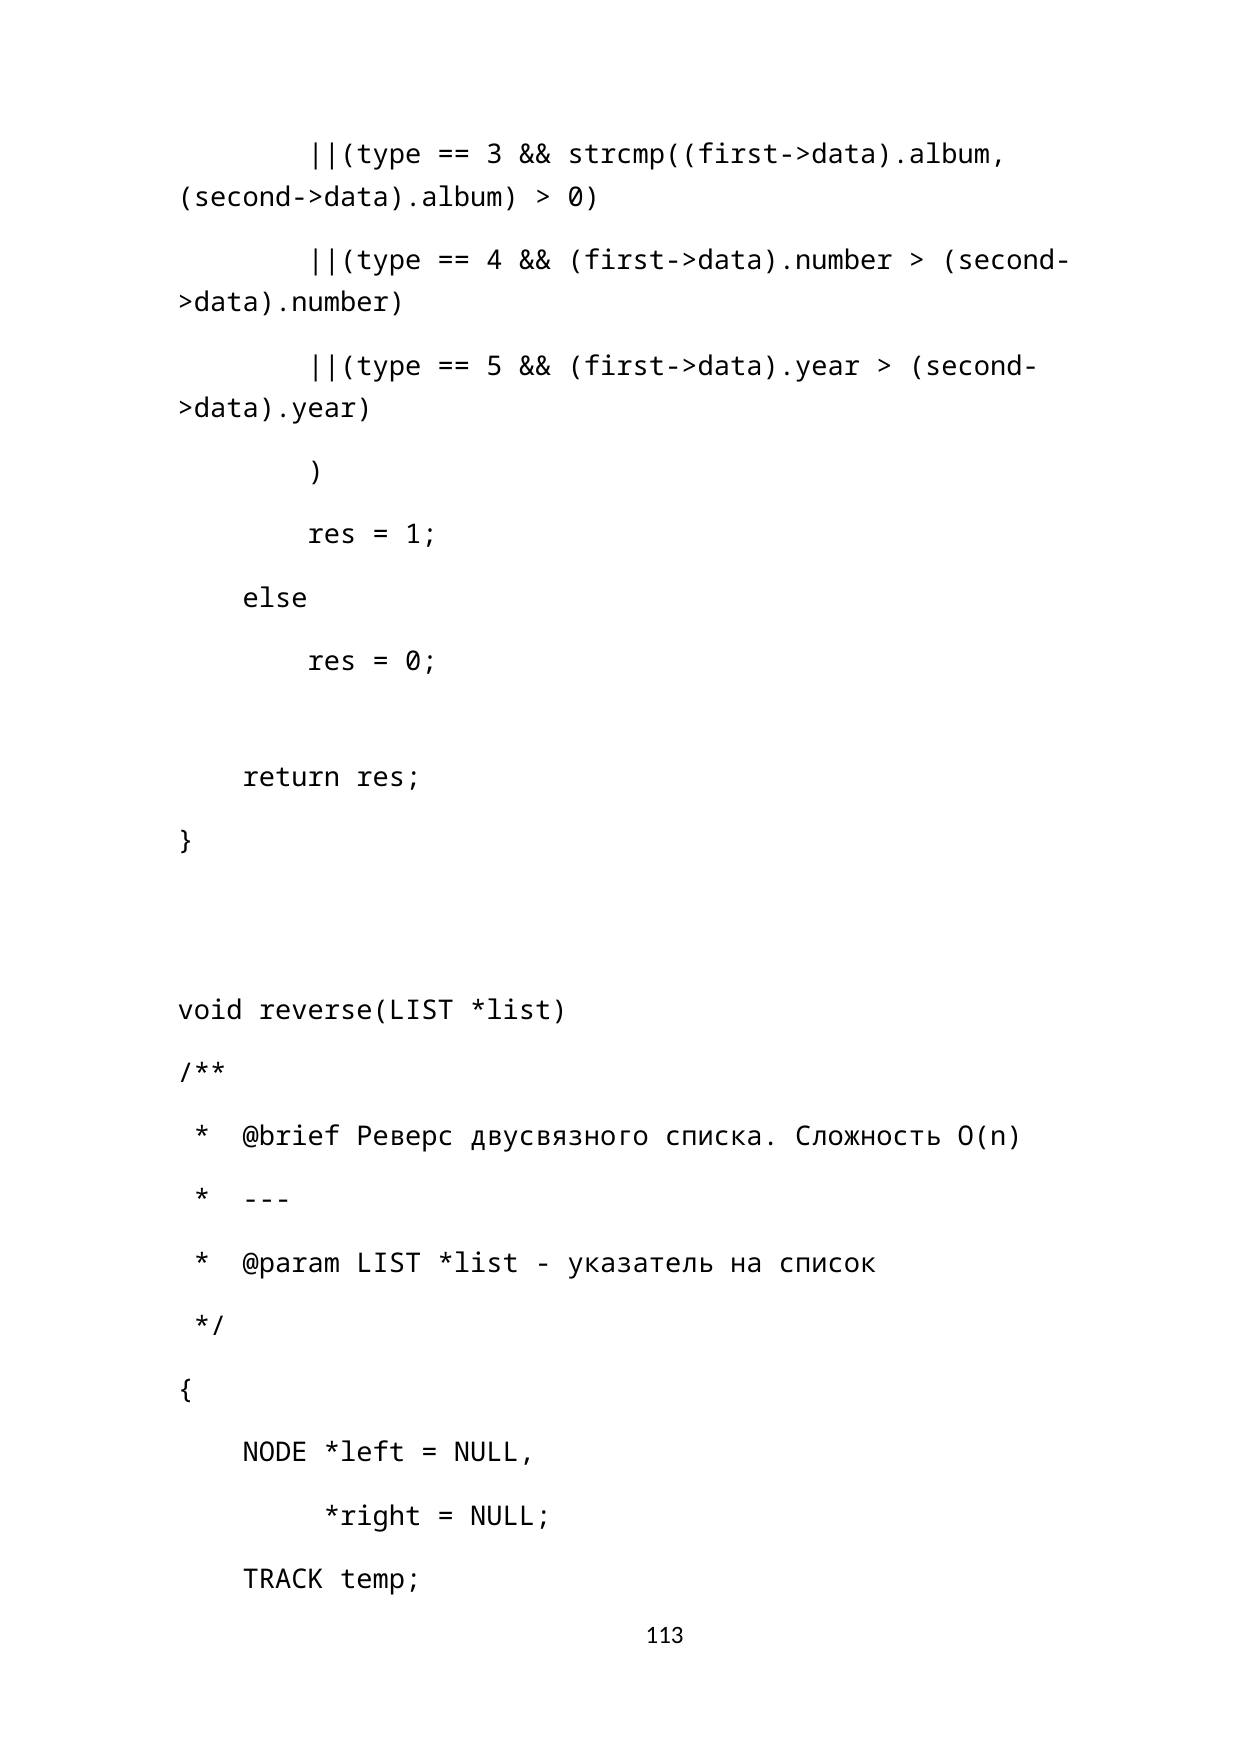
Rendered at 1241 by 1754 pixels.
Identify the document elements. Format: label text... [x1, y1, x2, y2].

text TRACK temp; [177, 1559, 1152, 1596]
text * @param LIST *list - указатель на список [177, 1243, 1152, 1280]
text *right = NULL; [177, 1496, 1152, 1533]
text } [177, 821, 1152, 858]
text /** [177, 1053, 1152, 1090]
text return res; [177, 758, 1152, 794]
text * --- [177, 1180, 1152, 1217]
text * @brief Реверс двусвязного списка. Сложность O(n) [177, 1117, 1152, 1153]
text */ [177, 1306, 1152, 1343]
text void reverse(LIST *list) [177, 990, 1152, 1027]
text ) [177, 452, 1152, 488]
text res = 1; [177, 515, 1152, 552]
text res = 0; [177, 641, 1152, 678]
text { [177, 1369, 1152, 1406]
text ||(type == 5 && (first->data).year > (second->data).year) [177, 346, 1152, 425]
text ||(type == 4 && (first->data).number > (second->data).number) [177, 240, 1152, 320]
text NODE *left = NULL, [177, 1433, 1152, 1469]
text else [177, 578, 1152, 615]
text ||(type == 3 && strcmp((first->data).album, (second->data).album) > 0) [177, 135, 1152, 214]
